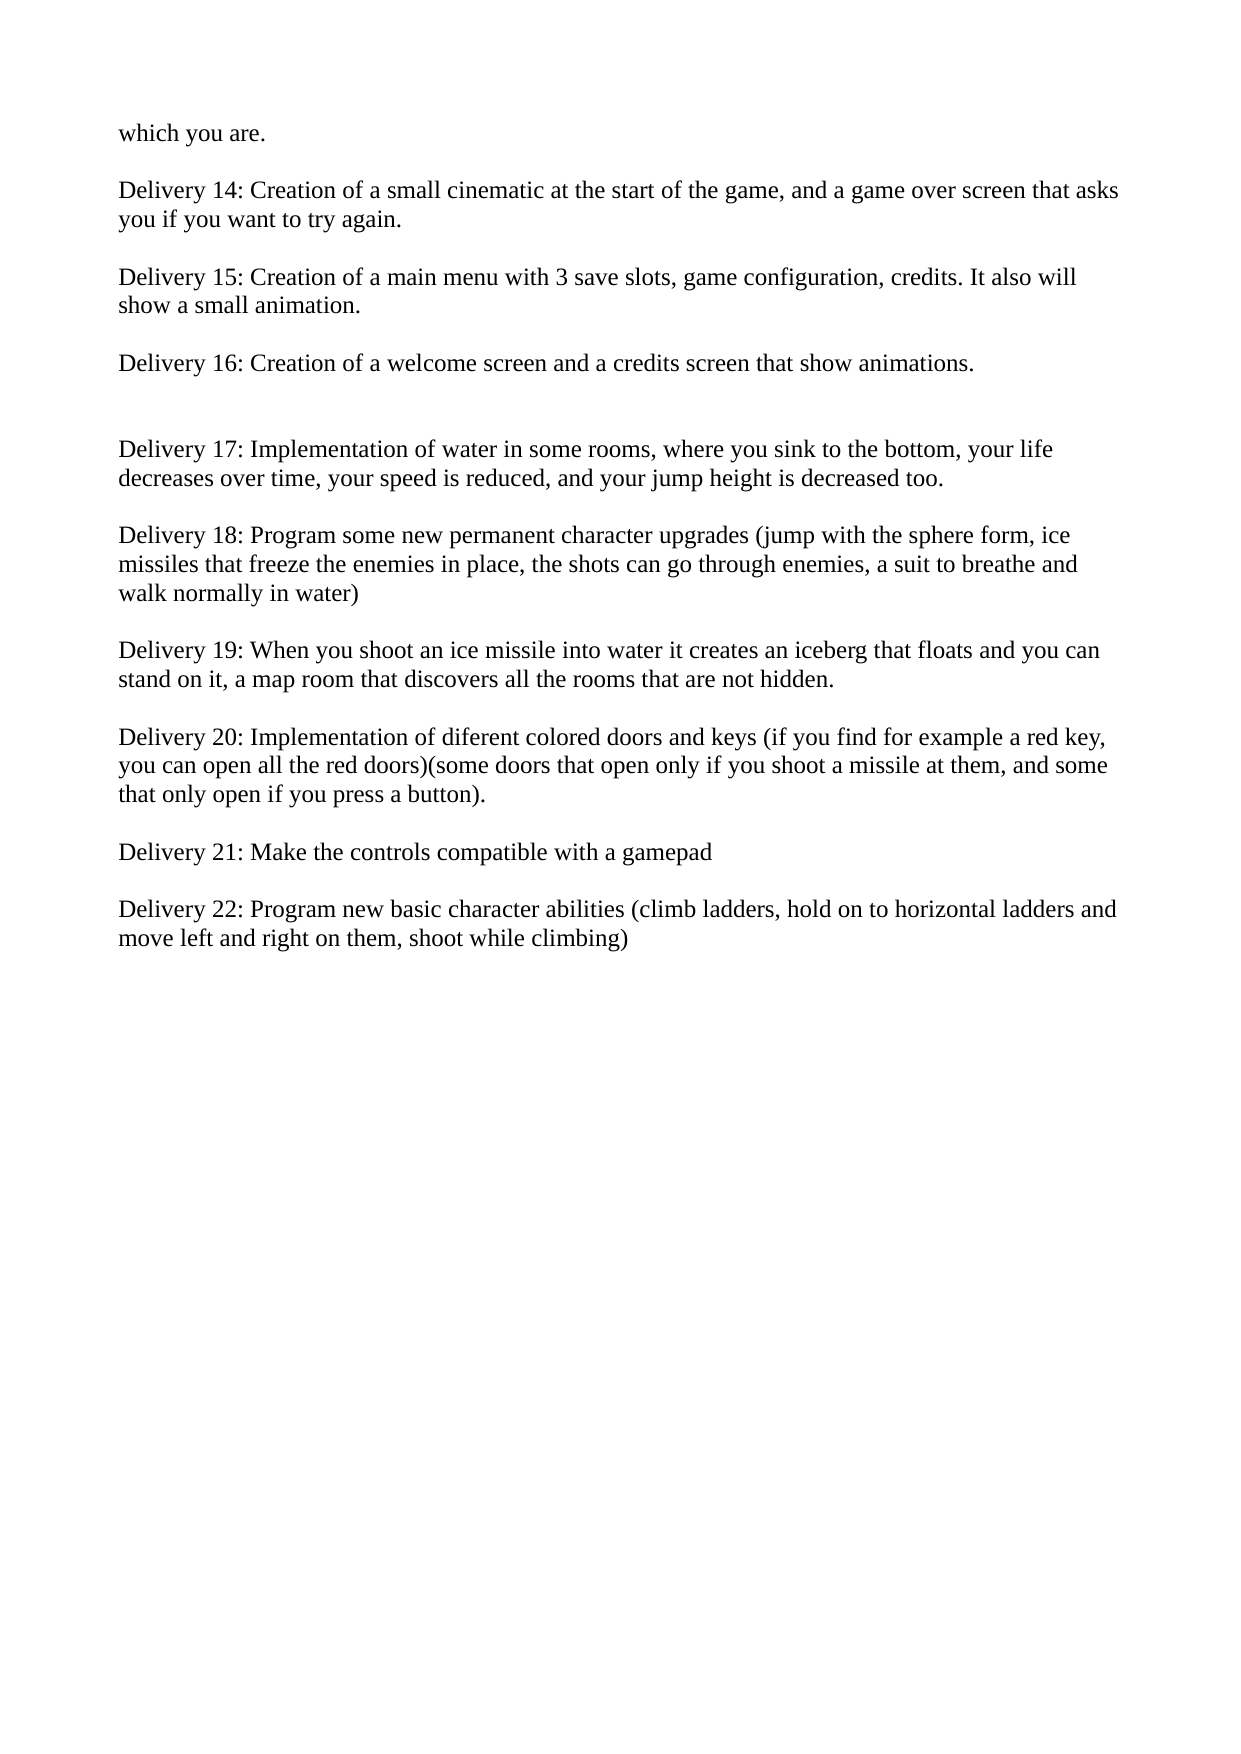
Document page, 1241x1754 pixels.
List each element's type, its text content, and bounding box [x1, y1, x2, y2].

text Delivery 21: Make the controls compatible with a gamepad [118, 837, 1122, 866]
text Delivery 16: Creation of a welcome screen and a credits screen that show animations. [118, 348, 1122, 377]
text Delivery 14: Creation of a small cinematic at the start of the game, and a game over screen that asks you if you want to try again. [118, 176, 1122, 233]
text Delivery 22: Program new basic character abilities (climb ladders, hold on to horizontal ladders and move left and right on them, shoot while climbing) [118, 894, 1122, 952]
text Delivery 19: When you shoot an ice missile into water it creates an iceberg that floats and you can stand on it, a map room that discovers all the rooms that are not hidden. [118, 636, 1122, 693]
text Delivery 18: Program some new permanent character upgrades (jump with the sphere form, ice missiles that freeze the enemies in place, the shots can go through enemies, a suit to breathe and walk normally in water) [118, 521, 1122, 607]
text Delivery 15: Creation of a main menu with 3 save slots, game configuration, credits. It also will show a small animation. [118, 262, 1122, 319]
text which you are. [118, 118, 1122, 147]
text Delivery 17: Implementation of water in some rooms, where you sink to the bottom, your life decreases over time, your speed is reduced, and your jump height is decreased too. [118, 434, 1122, 492]
text Delivery 20: Implementation of diferent colored doors and keys (if you find for example a red key, you can open all the red doors)(some doors that open only if you shoot a missile at them, and some that only open if you press a button). [118, 722, 1122, 808]
